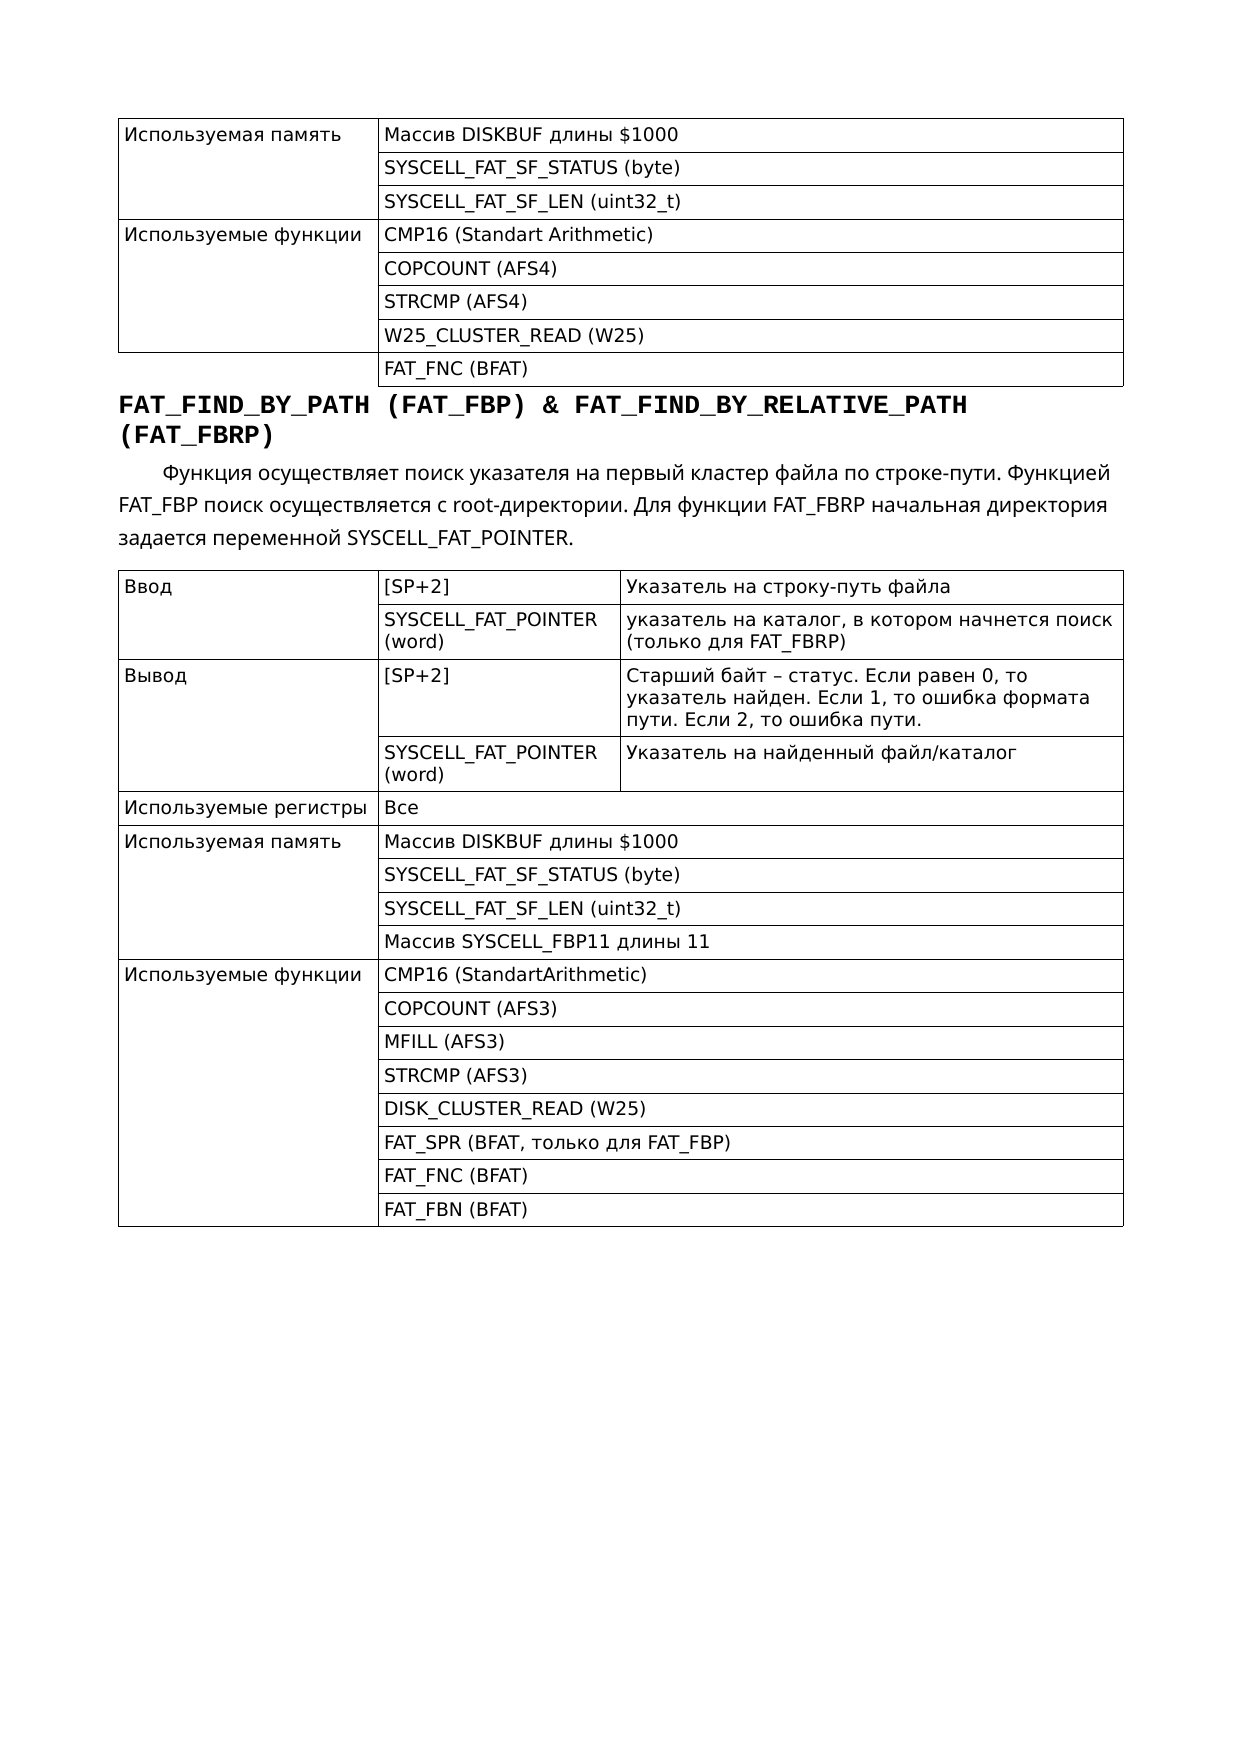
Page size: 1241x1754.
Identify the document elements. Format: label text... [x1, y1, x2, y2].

table_cell FAT_FNC (BFAT) [379, 353, 1123, 386]
table_cell SYSCELL_FAT_SF_STATUS (byte) [379, 859, 1123, 892]
table_cell Используемая память [119, 119, 378, 218]
table_cell SYSCELL_FAT_POINTER (word) [379, 605, 620, 659]
table_cell W25_CLUSTER_READ (W25) [379, 320, 1123, 352]
table_cell STRCMP (AFS3) [379, 1060, 1123, 1092]
table_cell Используемая память [119, 826, 378, 959]
table_cell SYSCELL_FAT_SF_LEN (uint32_t) [379, 186, 1123, 218]
table_cell SYSCELL_FAT_SF_LEN (uint32_t) [379, 893, 1123, 925]
table_cell STRCMP (AFS4) [379, 286, 1123, 319]
table_cell Вывод [119, 660, 378, 791]
table_cell FAT_SPR (BFAT, только для FAT_FBP) [379, 1127, 1123, 1159]
table_cell Массив DISKBUF длины $1000 [379, 826, 1123, 858]
table_cell FAT_FNC (BFAT) [379, 1160, 1123, 1193]
subtitle FAT_FIND_BY_PATH (FAT_FBP) & FAT_FIND_BY_RELATIVE_PATH (FAT_FBRP) [118, 392, 1122, 452]
table_cell Массив DISKBUF длины $1000 [379, 119, 1123, 152]
table_cell Используемые регистры [119, 792, 378, 825]
table_cell указатель на каталог, в котором начнется поиск (только для FAT_FBRP) [621, 605, 1123, 659]
table_cell [SP+2] [379, 660, 620, 736]
table_cell MFILL (AFS3) [379, 1027, 1123, 1059]
table_header [SP+2] [379, 571, 620, 604]
table_cell Все [379, 792, 1123, 825]
table_cell FAT_FBN (BFAT) [379, 1194, 1123, 1226]
table_cell Используемые функции [119, 960, 378, 1226]
table_cell CMP16 (StandartArithmetic) [379, 960, 1123, 992]
table_cell SYSCELL_FAT_POINTER (word) [379, 737, 620, 791]
table_cell Указатель на найденный файл/каталог [621, 737, 1123, 791]
text Функция осуществляет поиск указателя на первый кластер файла по строке-пути. Функцией FAT_FBP поиск осуществляется с root-директории. Для функции FAT_FBRP начальная директория задается переменной SYSCELL_FAT_POINTER. [118, 458, 1122, 551]
table_cell SYSCELL_FAT_SF_STATUS (byte) [379, 153, 1123, 185]
table_header Ввод [119, 571, 378, 659]
table_header Указатель на строку-путь файла [621, 571, 1123, 604]
table_cell DISK_CLUSTER_READ (W25) [379, 1094, 1123, 1126]
table_cell COPCOUNT (AFS4) [379, 253, 1123, 285]
table_cell Используемые функции [119, 220, 378, 352]
table_cell Массив SYSCELL_FBP11 длины 11 [379, 926, 1123, 959]
table_cell CMP16 (Standart Arithmetic) [379, 220, 1123, 252]
table_cell Старший байт – статус. Если равен 0, то указатель найден. Если 1, то ошибка формата пути. Если 2, то ошибка пути. [621, 660, 1123, 736]
table_cell COPCOUNT (AFS3) [379, 993, 1123, 1026]
